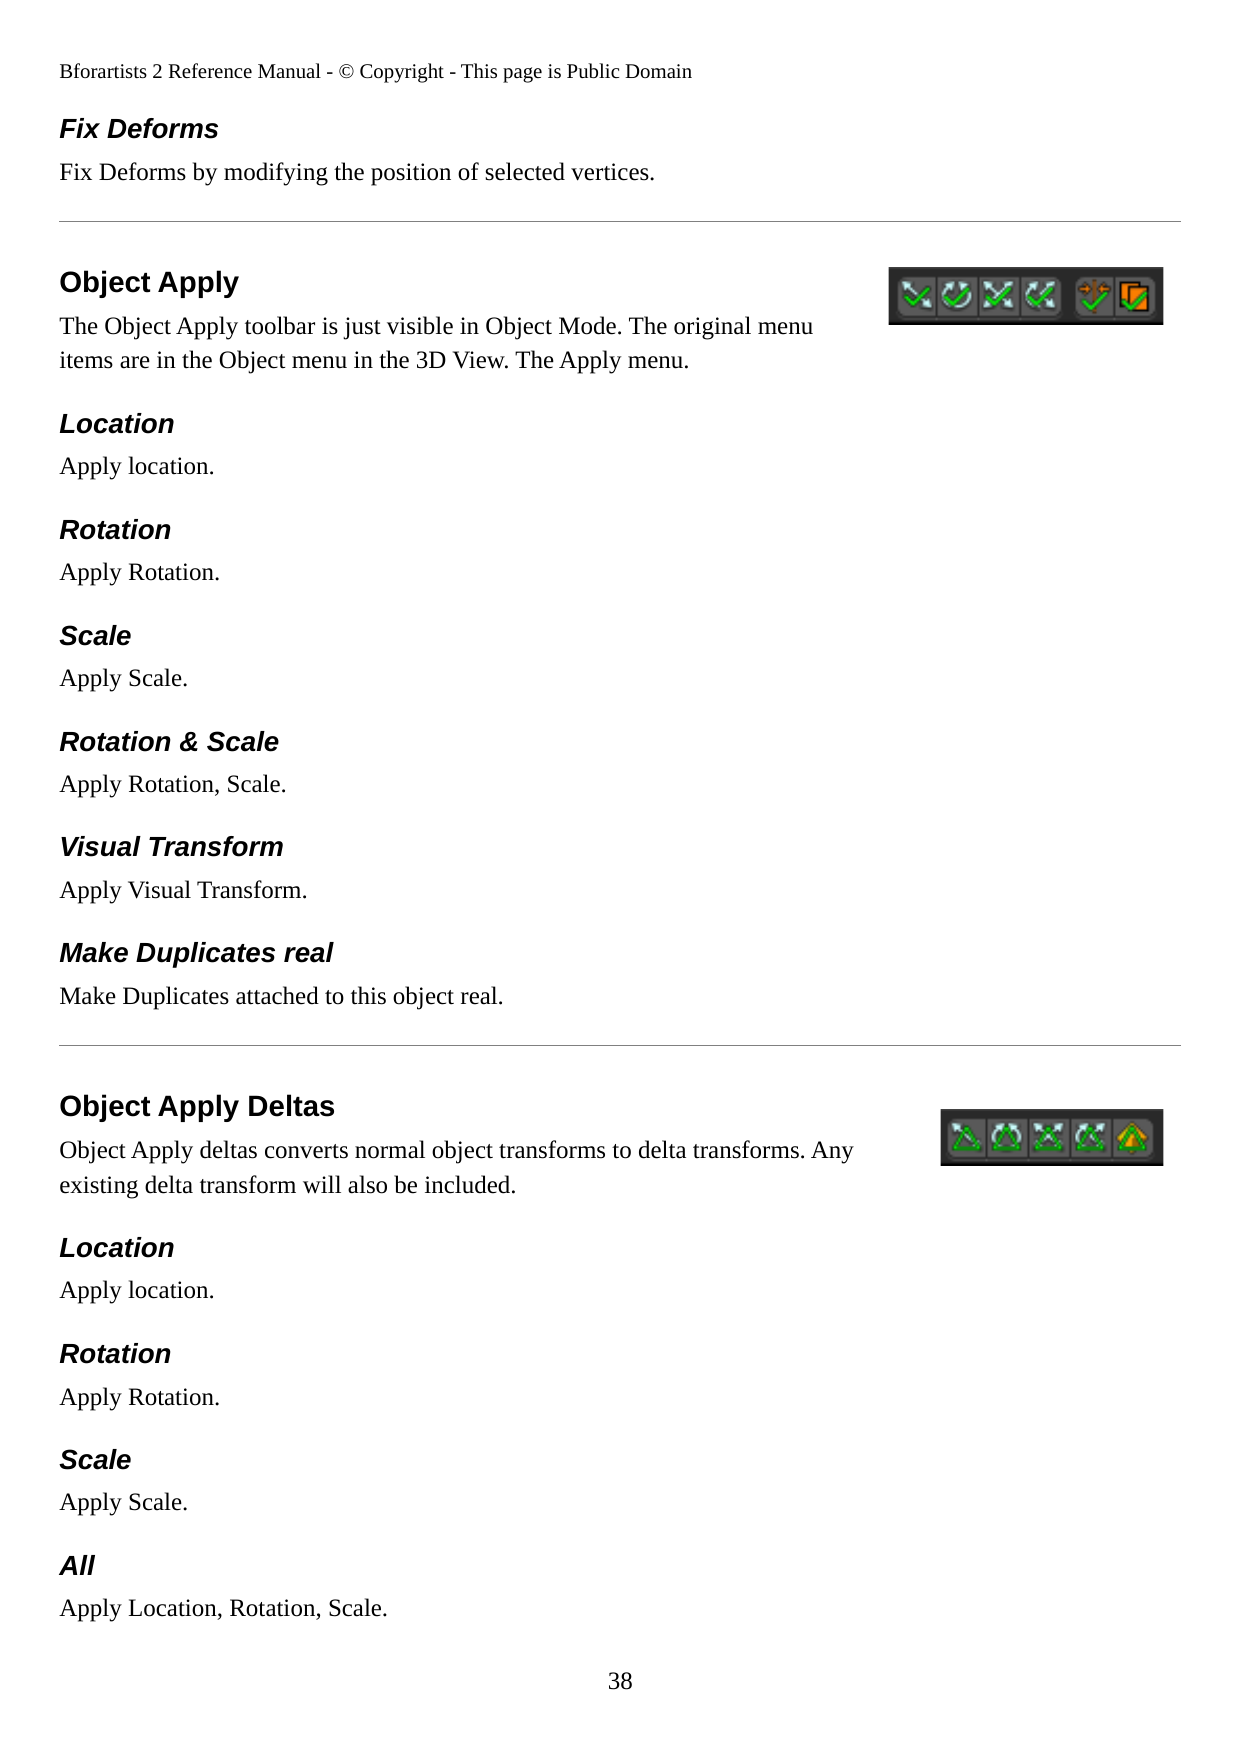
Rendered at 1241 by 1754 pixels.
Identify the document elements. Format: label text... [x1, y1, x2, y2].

text Apply Rotation. [59, 1382, 1181, 1410]
subtitle Object Apply [59, 265, 1181, 298]
text Object Apply deltas converts normal object transforms to delta transforms. Any existing delta transform will also be included. [59, 1135, 1181, 1198]
subtitle All [59, 1549, 1181, 1581]
subtitle Location [59, 407, 1181, 439]
picture [888, 267, 1164, 325]
subtitle Rotation [59, 1337, 1181, 1369]
subtitle Rotation & Scale [59, 725, 1181, 757]
text Apply Rotation. [59, 557, 1181, 586]
text Apply Scale. [59, 1487, 1181, 1516]
text Apply location. [59, 1276, 1181, 1304]
text Apply Visual Transform. [59, 875, 1181, 904]
subtitle Make Duplicates real [59, 937, 1181, 969]
text Apply Rotation, Scale. [59, 769, 1181, 798]
subtitle Rotation [59, 513, 1181, 545]
text Make Duplicates attached to this object real. [59, 981, 1181, 1010]
subtitle Object Apply Deltas [59, 1089, 1181, 1123]
subtitle Location [59, 1231, 1181, 1263]
subtitle Scale [59, 619, 1181, 651]
text Apply Scale. [59, 663, 1181, 692]
text Apply Location, Rotation, Scale. [59, 1593, 1181, 1622]
picture [940, 1109, 1164, 1166]
subtitle Fix Deforms [59, 113, 1181, 144]
subtitle Visual Transform [59, 831, 1181, 863]
text Fix Deforms by modifying the position of selected vertices. [59, 157, 1181, 186]
text Apply location. [59, 451, 1181, 480]
text The Object Apply toolbar is just visible in Object Mode. The original menu items are in the Object menu in the 3D View. The Apply menu. [59, 311, 1181, 374]
subtitle Scale [59, 1443, 1181, 1475]
